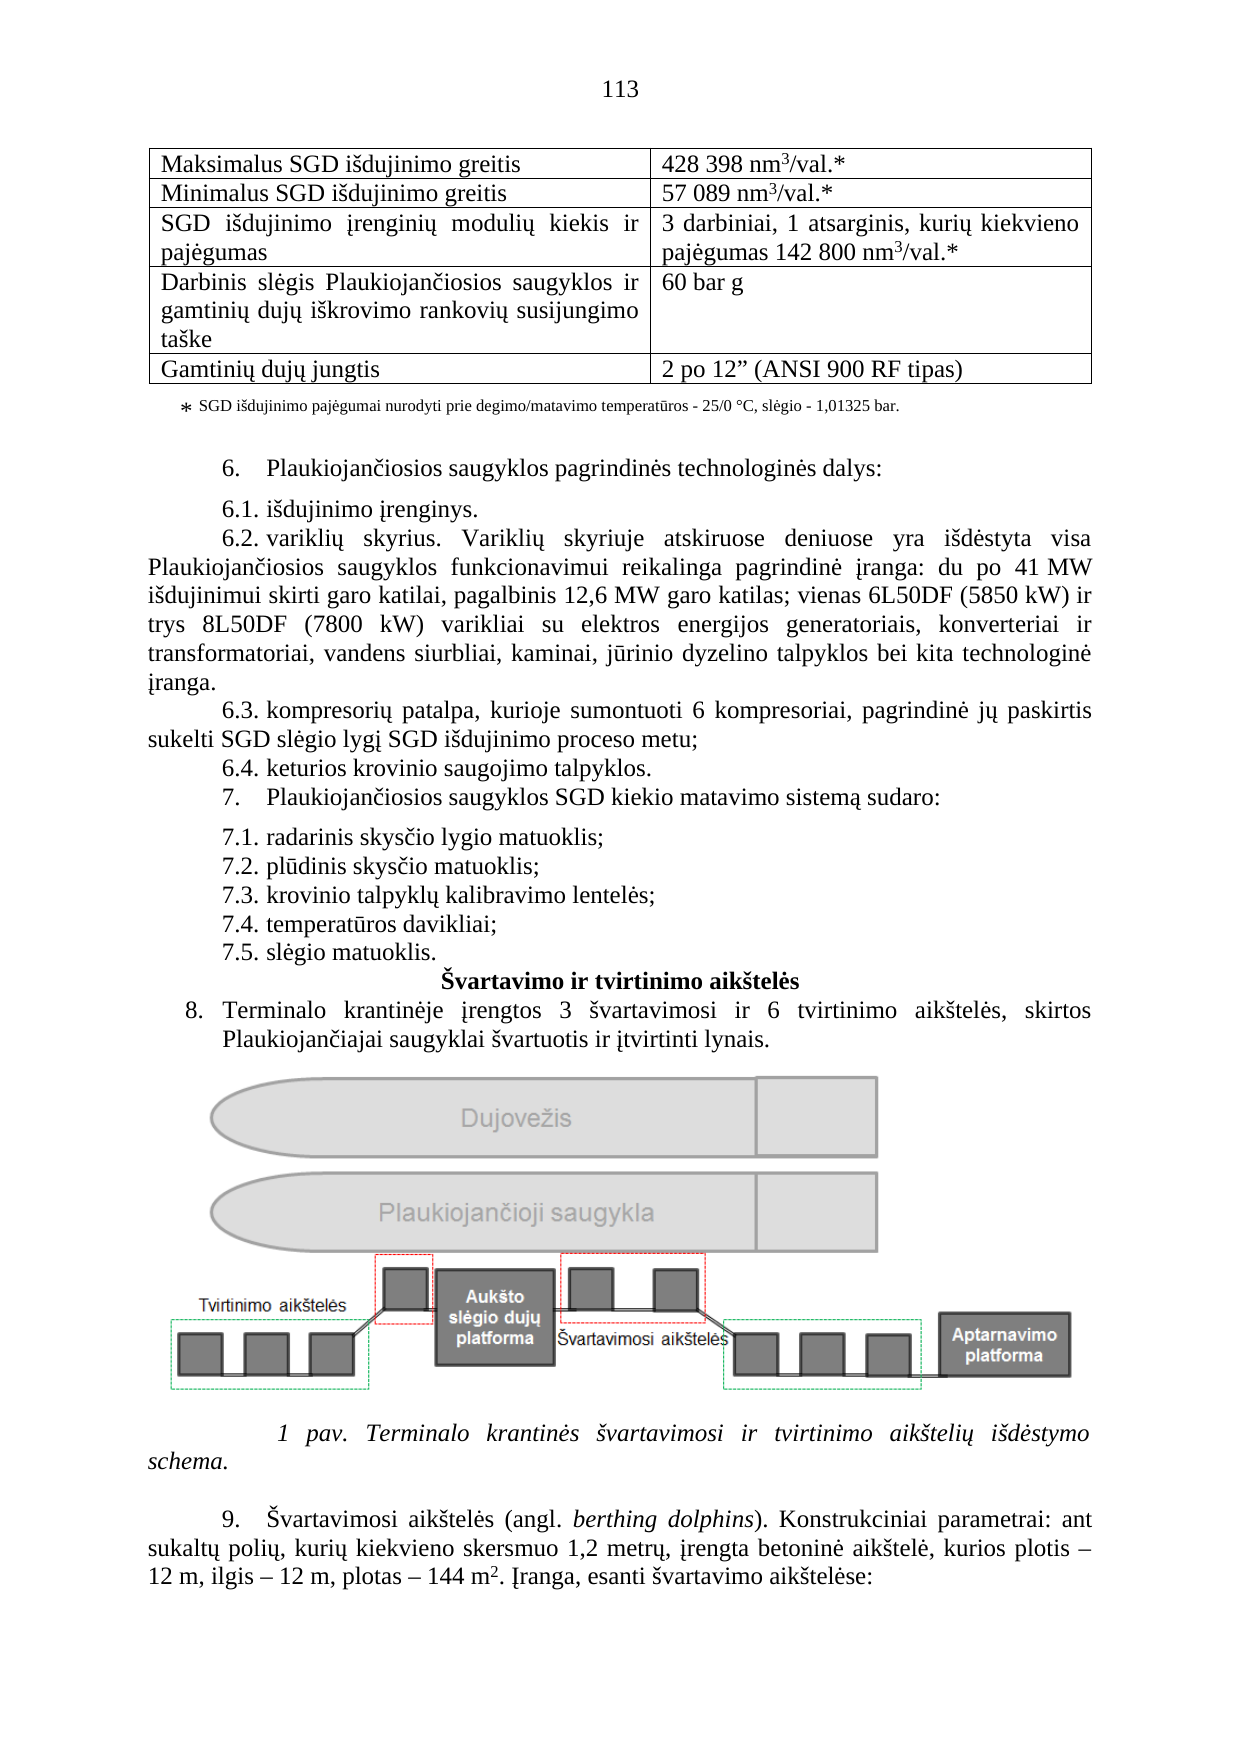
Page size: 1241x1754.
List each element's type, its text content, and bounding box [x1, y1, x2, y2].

text 6. Plaukiojančiosios saugyklos pagrindinės technologinės dalys: [148, 453, 1092, 482]
table_cell 60 bar g [651, 267, 1091, 353]
text 9. Švartavimosi aikštelės (angl. berthing dolphins). Konstrukciniai parametrai: ant sukaltų polių, kurių kiekvieno skersmuo 1,2 metrų, įrengta betoninė aikštelė, kurios plotis – 12 m, ilgis – 12 m, plotas – 144 m2. Įranga, esanti švartavimo aikštelėse: [148, 1504, 1092, 1590]
table_cell 57 089 nm3/val.* [651, 179, 1091, 207]
text * SGD išdujinimo pajėgumai nurodyti prie degimo/matavimo temperatūros - 25/0 °C, slėgio - 1,01325 bar. [148, 396, 1092, 425]
table_cell 2 po 12” (ANSI 900 RF tipas) [651, 354, 1091, 383]
text Švartavimo ir tvirtinimo aikštelės [148, 966, 1092, 995]
table_header Maksimalus SGD išdujinimo greitis [150, 149, 650, 177]
text 7.3. krovinio talpyklų kalibravimo lentelės; [148, 880, 1092, 909]
text 7.5. slėgio matuoklis. [148, 937, 1092, 966]
text 6.2. variklių skyrius. Variklių skyriuje atskiruose deniuose yra išdėstyta visa Plaukiojančiosios saugyklos funkcionavimui reikalinga pagrindinė įranga: du po 41 MW išdujinimui skirti garo katilai, pagalbinis 12,6 MW garo katilas; vienas 6L50DF (5850 kW) ir trys 8L50DF (7800 kW) varikliai su elektros energijos generatoriais, konverteriai ir transformatoriai, vandens siurbliai, kaminai, jūrinio dyzelino talpyklos bei kita technologinė įranga. [148, 523, 1092, 695]
text 1 pav. Terminalo krantinės švartavimosi ir tvirtinimo aikštelių išdėstymo schema. [148, 1418, 1092, 1475]
table_cell SGD išdujinimo įrenginių modulių kiekis ir pajėgumas [150, 208, 650, 266]
text 6.4. keturios krovinio saugojimo talpyklos. [148, 753, 1092, 782]
text 8. Terminalo krantinėje įrengtos 3 švartavimosi ir 6 tvirtinimo aikštelės, skirtos Plaukiojančiajai saugyklai švartuotis ir įtvirtinti lynais. [185, 995, 1092, 1052]
table_cell Minimalus SGD išdujinimo greitis [150, 179, 650, 207]
table_header 428 398 nm3/val.* [651, 149, 1091, 177]
text 6.3. kompresorių patalpa, kurioje sumontuoti 6 kompresoriai, pagrindinė jų paskirtis sukelti SGD slėgio lygį SGD išdujinimo proceso metu; [148, 695, 1092, 753]
text 7.4. temperatūros davikliai; [148, 909, 1092, 937]
table_cell 3 darbiniai, 1 atsarginis, kurių kiekvieno pajėgumas 142 800 nm3/val.* [651, 208, 1091, 266]
table_cell Gamtinių dujų jungtis [150, 354, 650, 383]
text 7. Plaukiojančiosios saugyklos SGD kiekio matavimo sistemą sudaro: [148, 782, 1092, 810]
text 7.2. plūdinis skysčio matuoklis; [148, 851, 1092, 880]
table_cell Darbinis slėgis Plaukiojančiosios saugyklos ir gamtinių dujų iškrovimo rankovių susijungimo taške [150, 267, 650, 353]
text 7.1. radarinis skysčio lygio matuoklis; [148, 822, 1092, 851]
text 6.1. išdujinimo įrenginys. [148, 494, 1092, 523]
